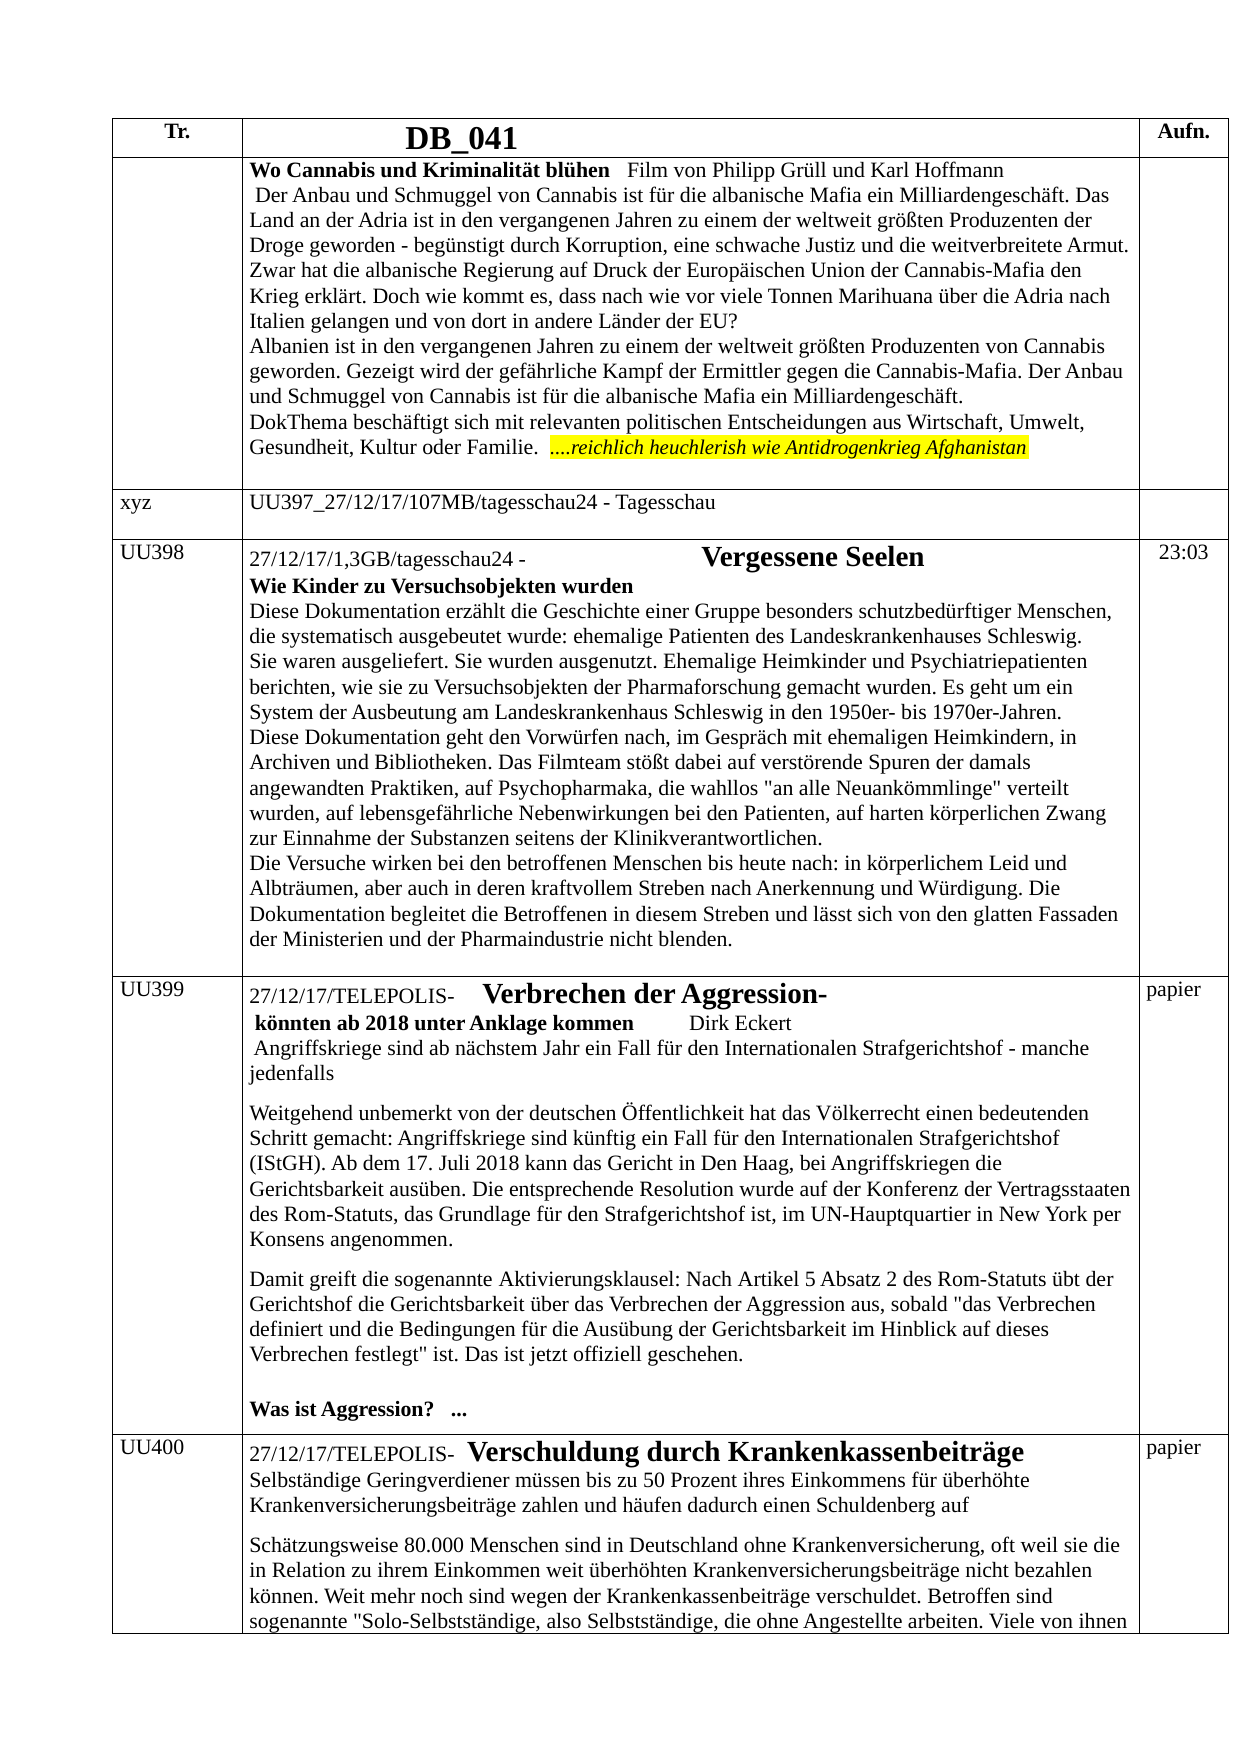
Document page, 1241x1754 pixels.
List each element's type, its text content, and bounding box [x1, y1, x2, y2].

table_cell UU399 [113, 977, 242, 1433]
table_cell papier [1140, 1435, 1228, 1633]
table_cell UU400 [113, 1435, 242, 1633]
table_cell 27/12/17/TELEPOLIS- Verschuldung durch Krankenkassenbeiträge Selbständige Geringverdiener müssen bis zu 50 Prozent ihres Einkommens für überhöhte Krankenversicherungsbeiträge zahlen und häufen dadurch einen Schuldenberg auf Schätzungsweise 80.000 Menschen sind in Deutschland ohne Krankenversicherung, oft weil sie die in Relation zu ihrem Einkommen weit überhöhten Krankenversicherungsbeiträge nicht bezahlen können. Weit mehr noch sind wegen der Krankenkassenbeiträge verschuldet. Betroffen sind sogenannte "Solo-Selbstständige, also Selbstständige, die ohne Angestellte arbeiten. Viele von ihnen [243, 1435, 1139, 1633]
table_cell 27/12/17/1,3GB/tagesschau24 - Vergessene Seelen Wie Kinder zu Versuchsobjekten wurden Diese Dokumentation erzählt die Geschichte einer Gruppe besonders schutzbedürftiger Menschen, die systematisch ausgebeutet wurde: ehemalige Patienten des Landeskrankenhauses Schleswig. Sie waren ausgeliefert. Sie wurden ausgenutzt. Ehemalige Heimkinder und Psychiatriepatienten berichten, wie sie zu Versuchsobjekten der Pharmaforschung gemacht wurden. Es geht um ein System der Ausbeutung am Landeskrankenhaus Schleswig in den 1950er- bis 1970er-Jahren. Diese Dokumentation geht den Vorwürfen nach, im Gespräch mit ehemaligen Heimkindern, in Archiven und Bibliotheken. Das Filmteam stößt dabei auf verstörende Spuren der damals angewandten Praktiken, auf Psychopharmaka, die wahllos "an alle Neuankömmlinge" verteilt wurden, auf lebensgefährliche Nebenwirkungen bei den Patienten, auf harten körperlichen Zwang zur Einnahme der Substanzen seitens der Klinikverantwortlichen. Die Versuche wirken bei den betroffenen Menschen bis heute nach: in körperlichem Leid und Albträumen, aber auch in deren kraftvollem Streben nach Anerkennung und Würdigung. Die Dokumentation begleitet die Betroffenen in diesem Streben und lässt sich von den glatten Fassaden der Ministerien und der Pharmaindustrie nicht blenden. [243, 540, 1139, 976]
table_cell [113, 158, 242, 489]
table_cell Wo Cannabis und Kriminalität blühen Film von Philipp Grüll und Karl Hoffmann Der Anbau und Schmuggel von Cannabis ist für die albanische Mafia ein Milliardengeschäft. Das Land an der Adria ist in den vergangenen Jahren zu einem der weltweit größten Produzenten der Droge geworden - begünstigt durch Korruption, eine schwache Justiz und die weitverbreitete Armut. Zwar hat die albanische Regierung auf Druck der Europäischen Union der Cannabis-Mafia den Krieg erklärt. Doch wie kommt es, dass nach wie vor viele Tonnen Marihuana über die Adria nach Italien gelangen und von dort in andere Länder der EU? Albanien ist in den vergangenen Jahren zu einem der weltweit größten Produzenten von Cannabis geworden. Gezeigt wird der gefährliche Kampf der Ermittler gegen die Cannabis-Mafia. Der Anbau und Schmuggel von Cannabis ist für die albanische Mafia ein Milliardengeschäft. DokThema beschäftigt sich mit relevanten politischen Entscheidungen aus Wirtschaft, Umwelt, Gesundheit, Kultur oder Familie. ....reichlich heuchlerish wie Antidrogenkrieg Afghanistan [243, 158, 1139, 489]
table_cell [1140, 490, 1228, 539]
table_cell UU397_27/12/17/107MB/tagesschau24 - Tagesschau [243, 490, 1139, 539]
table_cell xyz [113, 490, 242, 539]
table_header Tr. [113, 119, 242, 157]
table_header Aufn. [1140, 119, 1228, 157]
table_cell UU398 [113, 540, 242, 976]
table_header DB_041 [243, 119, 1139, 157]
table_cell papier [1140, 977, 1228, 1433]
table_cell 27/12/17/TELEPOLIS- Verbrechen der Aggression- könnten ab 2018 unter Anklage kommen Dirk Eckert Angriffskriege sind ab nächstem Jahr ein Fall für den Internationalen Strafgerichtshof - manche jedenfalls Weitgehend unbemerkt von der deutschen Öffentlichkeit hat das Völkerrecht einen bedeutenden Schritt gemacht: Angriffskriege sind künftig ein Fall für den Internationalen Strafgerichtshof (IStGH). Ab dem 17. Juli 2018 kann das Gericht in Den Haag, bei Angriffskriegen die Gerichtsbarkeit ausüben. Die entsprechende Resolution wurde auf der Konferenz der Vertragsstaaten des Rom-Statuts, das Grundlage für den Strafgerichtshof ist, im UN-Hauptquartier in New York per Konsens angenommen. Damit greift die sogenannte Aktivierungsklausel: Nach Artikel 5 Absatz 2 des Rom-Statuts übt der Gerichtshof die Gerichtsbarkeit über das Verbrechen der Aggression aus, sobald "das Verbrechen definiert und die Bedingungen für die Ausübung der Gerichtsbarkeit im Hinblick auf dieses Verbrechen festlegt" ist. Das ist jetzt offiziell geschehen. Was ist Aggression? ... [243, 977, 1139, 1433]
table_cell 23:03 [1140, 540, 1228, 976]
table_cell [1140, 158, 1228, 489]
